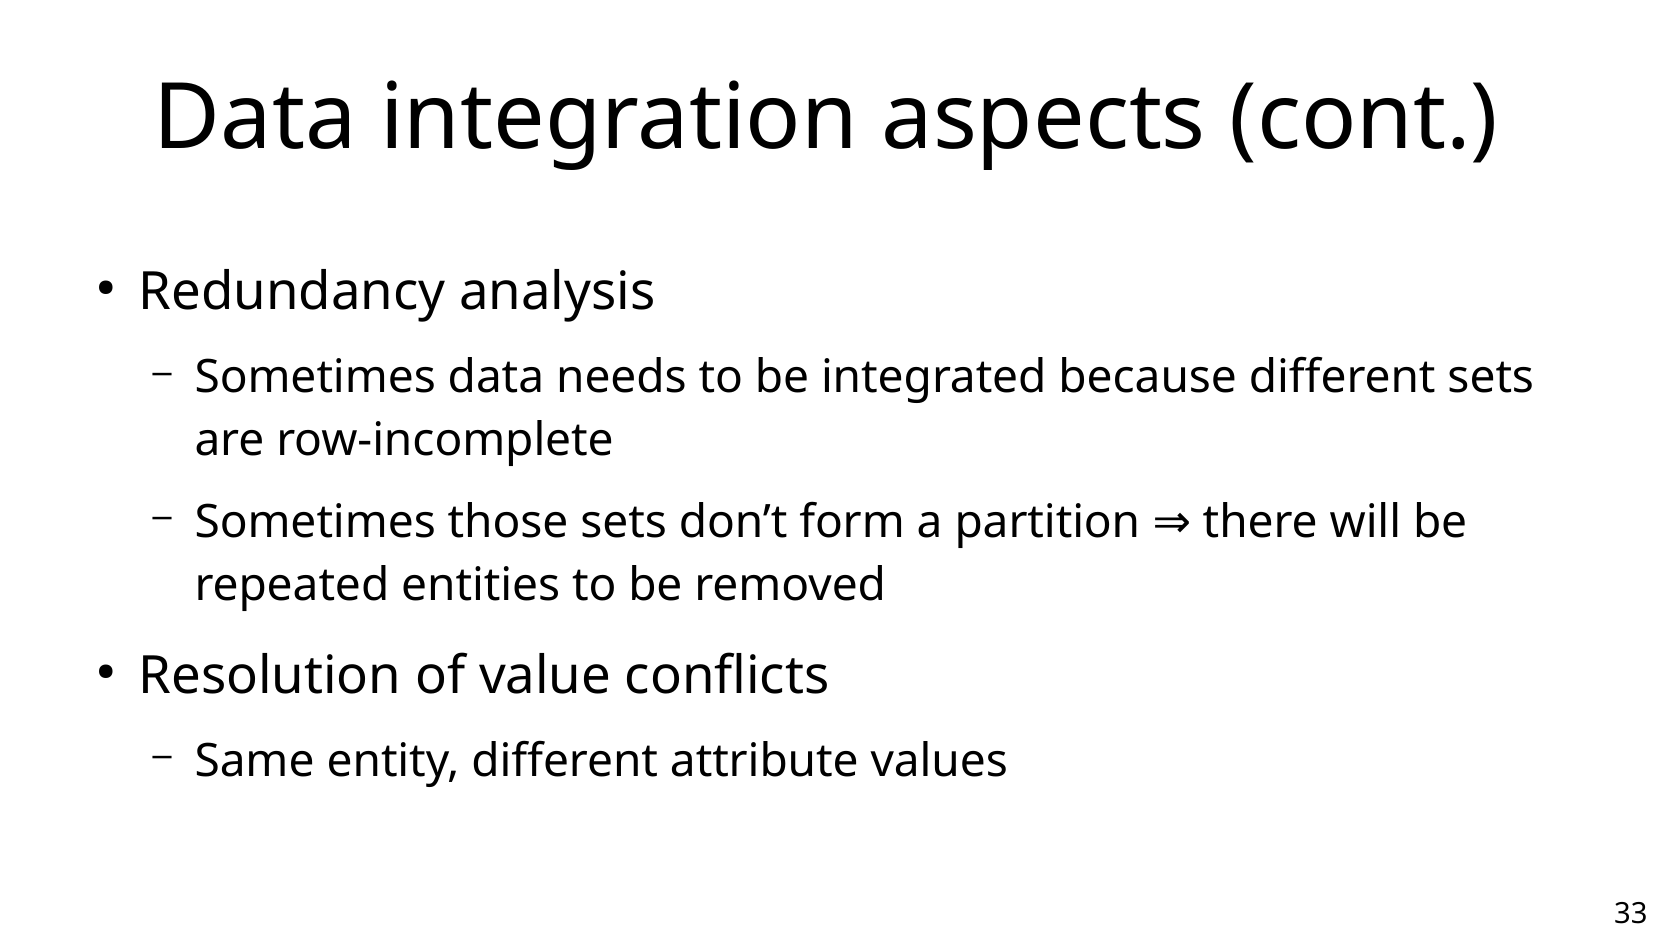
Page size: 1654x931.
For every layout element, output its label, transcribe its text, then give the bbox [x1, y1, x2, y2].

list Redundancy analysis Sometimes data needs to be integrated because different sets are row-incomplete Sometimes those sets don’t form a partition ⇒ there will be repeated entities to be removed Resolution of value conflicts Same entity, different attribute values [82, 253, 1571, 793]
title Data integration aspects (cont.) [82, 1, 1571, 226]
